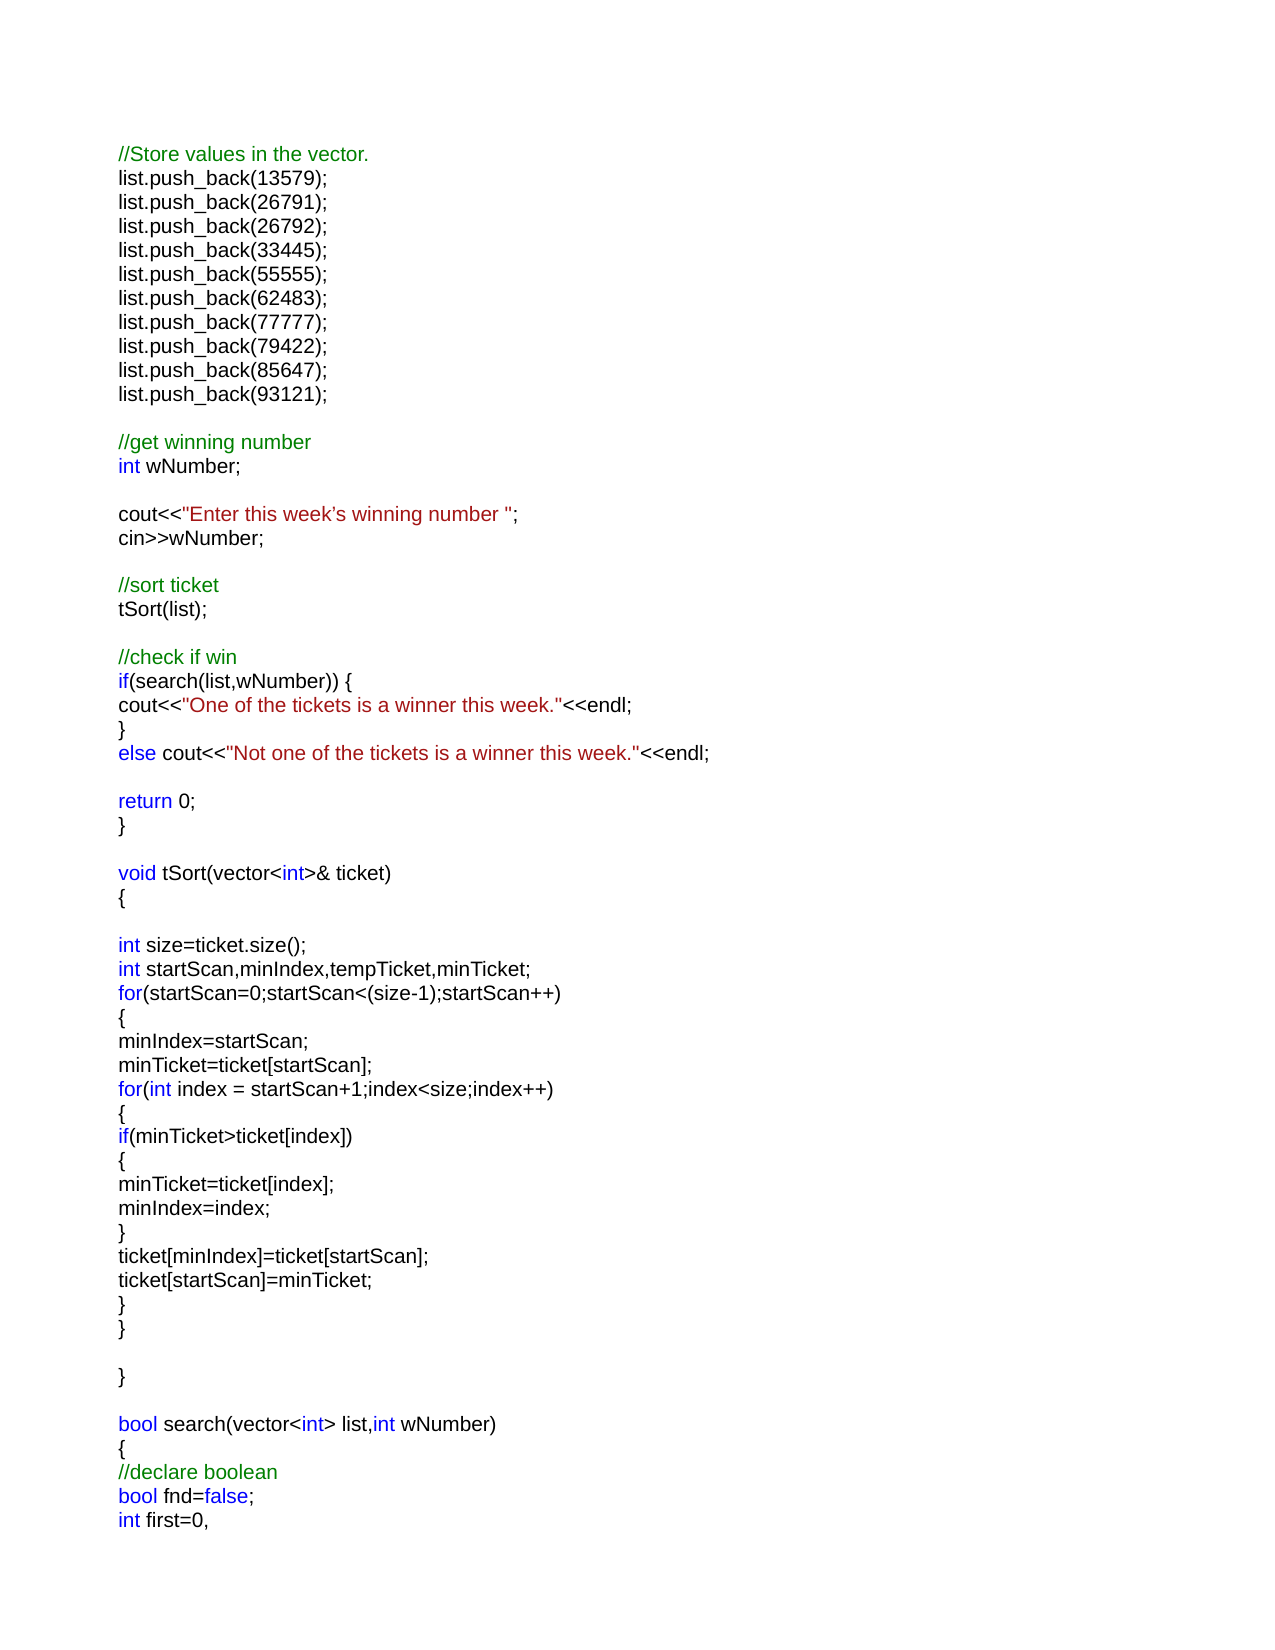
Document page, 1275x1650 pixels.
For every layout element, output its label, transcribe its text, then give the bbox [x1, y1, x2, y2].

text minIndex=startScan; [118, 1028, 1157, 1052]
text list.push_back(77777); [118, 310, 1157, 334]
text minTicket=ticket[startScan]; [118, 1052, 1157, 1076]
text { [118, 885, 1157, 909]
text list.push_back(62483); [118, 286, 1157, 310]
text } [118, 1364, 1157, 1388]
text else cout<<"Not one of the tickets is a winner this week."<<endl; [118, 741, 1157, 765]
text } [118, 813, 1157, 837]
text } [118, 1292, 1157, 1316]
text //declare boolean [118, 1460, 1157, 1484]
text list.push_back(79422); [118, 334, 1157, 358]
text for(int index = startScan+1;index<size;index++) [118, 1076, 1157, 1100]
text //sort ticket [118, 573, 1157, 597]
text cin>>wNumber; [118, 525, 1157, 549]
text list.push_back(33445); [118, 238, 1157, 262]
text list.push_back(26791); [118, 190, 1157, 214]
text int wNumber; [118, 453, 1157, 477]
text } [118, 717, 1157, 741]
text bool search(vector<int> list,int wNumber) [118, 1412, 1157, 1436]
text if(search(list,wNumber)) { [118, 669, 1157, 693]
text cout<<"One of the tickets is a winner this week."<<endl; [118, 693, 1157, 717]
text { [118, 1004, 1157, 1028]
text minTicket=ticket[index]; [118, 1172, 1157, 1196]
text bool fnd=false; [118, 1484, 1157, 1508]
text { [118, 1148, 1157, 1172]
text cout<<"Enter this week’s winning number "; [118, 501, 1157, 525]
text int startScan,minIndex,tempTicket,minTicket; [118, 957, 1157, 981]
text int first=0, [118, 1508, 1157, 1532]
text tSort(list); [118, 597, 1157, 621]
text ticket[startScan]=minTicket; [118, 1268, 1157, 1292]
text minIndex=index; [118, 1196, 1157, 1220]
text void tSort(vector<int>& ticket) [118, 861, 1157, 885]
text //get winning number [118, 429, 1157, 453]
text ticket[minIndex]=ticket[startScan]; [118, 1244, 1157, 1268]
text list.push_back(85647); [118, 358, 1157, 382]
text list.push_back(93121); [118, 382, 1157, 406]
text for(startScan=0;startScan<(size-1);startScan++) [118, 981, 1157, 1004]
text list.push_back(26792); [118, 214, 1157, 238]
text } [118, 1316, 1157, 1340]
text return 0; [118, 789, 1157, 813]
text //check if win [118, 645, 1157, 669]
text { [118, 1436, 1157, 1460]
text } [118, 1220, 1157, 1244]
text //Store values in the vector. [118, 142, 1157, 166]
text { [118, 1100, 1157, 1124]
text list.push_back(13579); [118, 166, 1157, 190]
text int size=ticket.size(); [118, 933, 1157, 957]
text list.push_back(55555); [118, 262, 1157, 286]
text if(minTicket>ticket[index]) [118, 1124, 1157, 1148]
